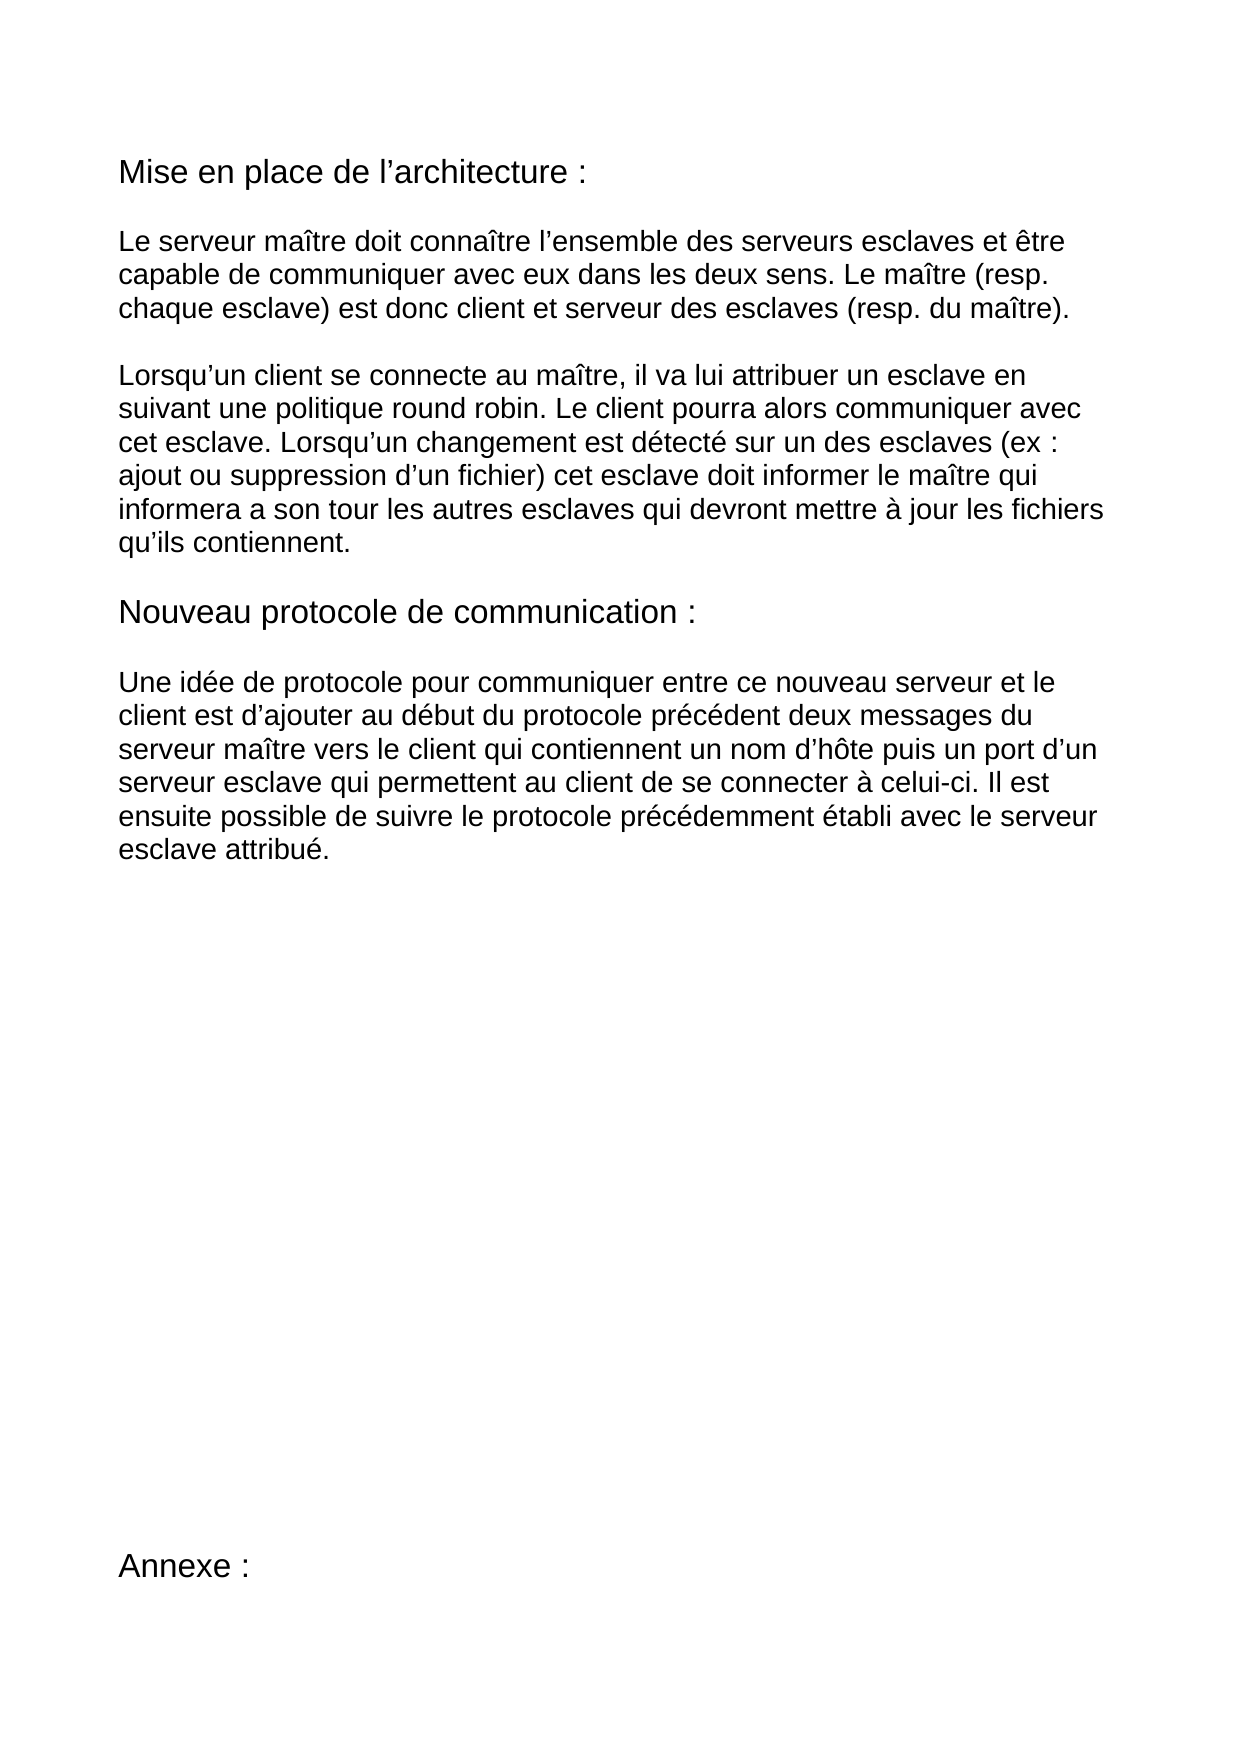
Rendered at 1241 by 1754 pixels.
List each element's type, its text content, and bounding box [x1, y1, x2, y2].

text Le serveur maître doit connaître l’ensemble des serveurs esclaves et être capable de communiquer avec eux dans les deux sens. Le maître (resp. chaque esclave) est donc client et serveur des esclaves (resp. du maître). [118, 224, 1122, 324]
text Une idée de protocole pour communiquer entre ce nouveau serveur et le client est d’ajouter au début du protocole précédent deux messages du serveur maître vers le client qui contiennent un nom d’hôte puis un port d’un serveur esclave qui permettent au client de se connecter à celui-ci. Il est ensuite possible de suivre le protocole précédemment établi avec le serveur esclave attribué. [118, 664, 1122, 866]
text Nouveau protocole de communication : [118, 593, 1122, 631]
text Lorsqu’un client se connecte au maître, il va lui attribuer un esclave en suivant une politique round robin. Le client pourra alors communiquer avec cet esclave. Lorsqu’un changement est détecté sur un des esclaves (ex : ajout ou suppression d’un fichier) cet esclave doit informer le maître qui informera a son tour les autres esclaves qui devront mettre à jour les fichiers qu’ils contiennent. [118, 358, 1122, 559]
text Mise en place de l’architecture : [118, 152, 1122, 190]
text Annexe : [118, 1546, 1122, 1585]
